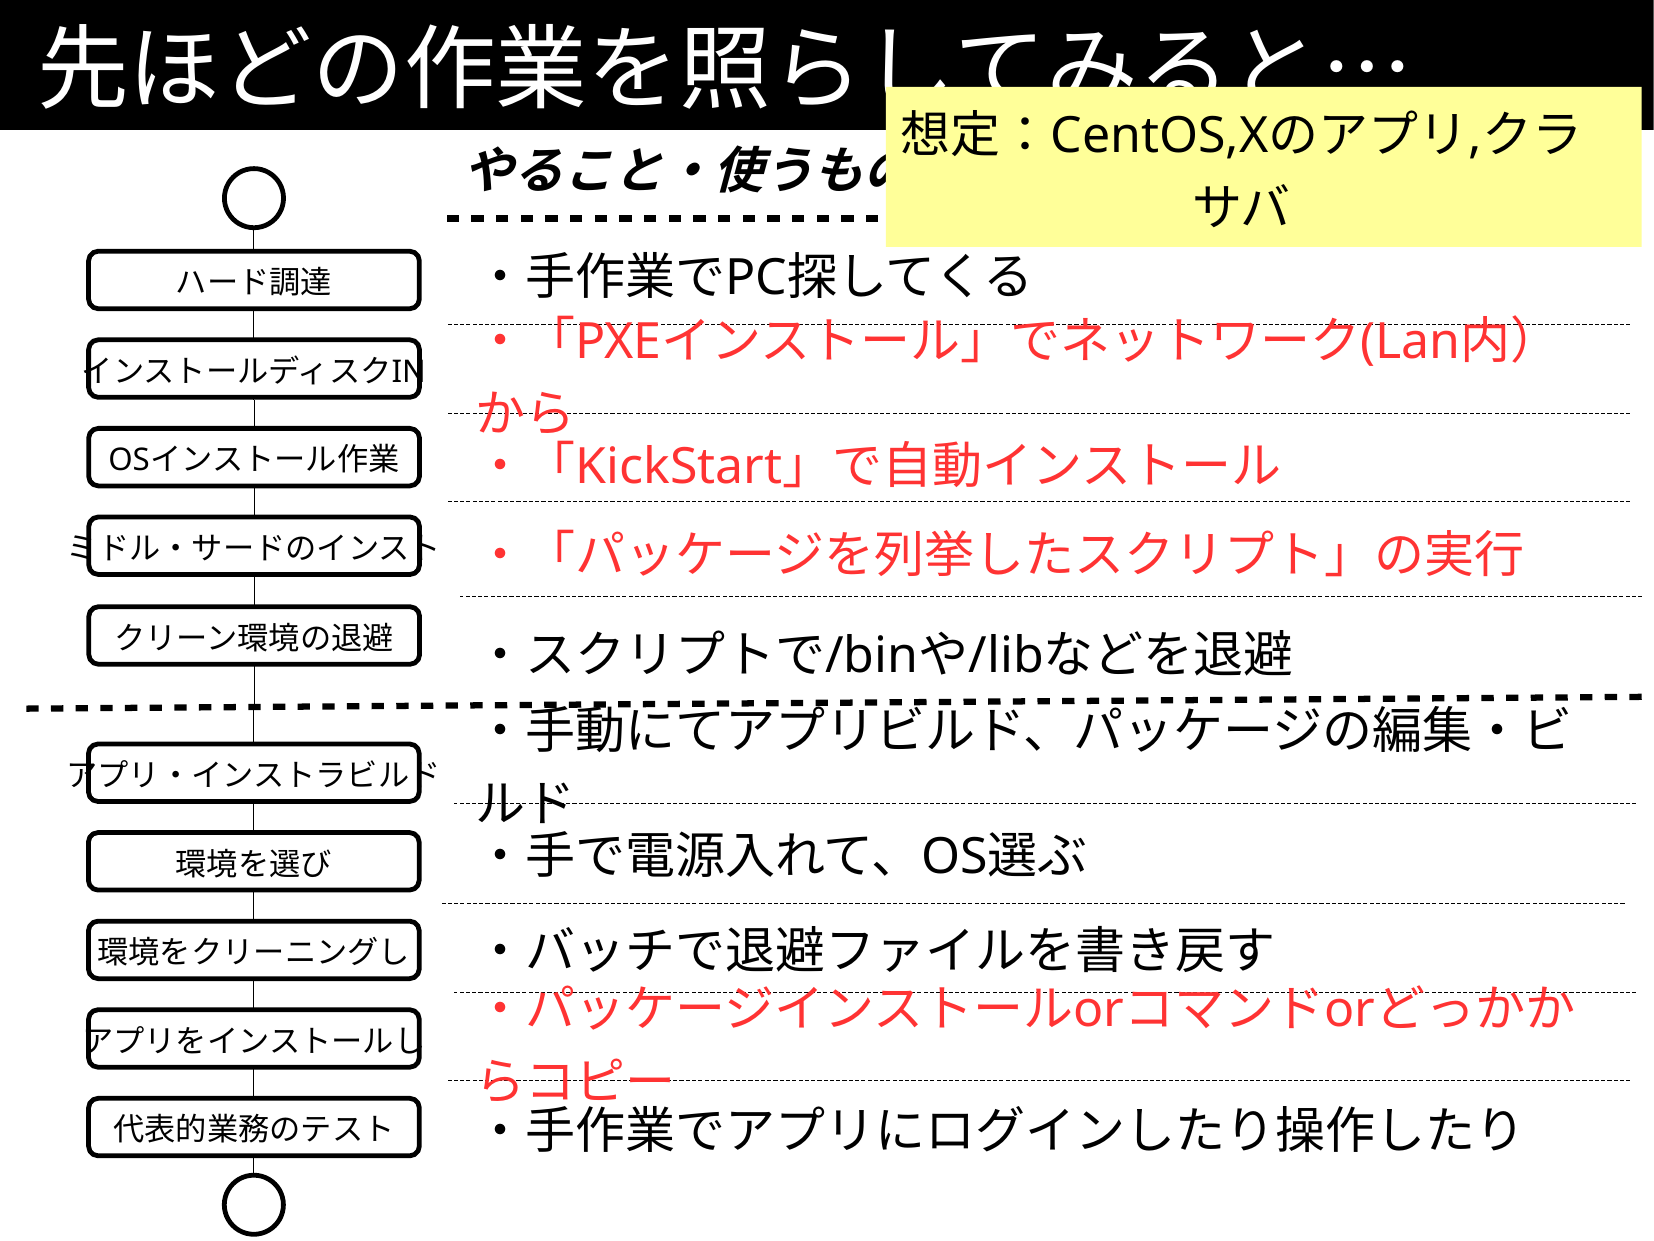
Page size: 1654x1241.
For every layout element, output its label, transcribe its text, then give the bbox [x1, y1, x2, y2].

text_box やること・使うもの [448, 129, 885, 204]
text_box 代表的業務のテスト [88, 1098, 420, 1156]
text_box ・手で電源入れて、OS選ぶ [460, 815, 1613, 890]
text_box ・「PXEインストール」でネットワーク(Lan内）から [460, 336, 1613, 411]
text_box ・手作業でPC探してくる [460, 236, 1613, 311]
text_box ・パッケージインストールorコマンドorどっかからコピー [460, 983, 1630, 1100]
text_box 環境を選び [88, 832, 420, 891]
text_box クリーン環境の退避 [88, 606, 420, 665]
text_box ハード調達 [88, 251, 420, 309]
text_box OSインストール作業 [88, 428, 420, 486]
text_box ・スクリプトで/binや/libなどを退避 [460, 614, 1613, 689]
text_box ・「KickStart」で自動インストール [460, 425, 1613, 500]
text_box ・バッチで退避ファイルを書き戻す [460, 909, 1613, 983]
text_box ・「パッケージを列挙したスクリプト」の実行 [460, 513, 1613, 588]
text_box ・手作業でアプリにログインしたり操作したり [460, 1089, 1613, 1164]
text_box 環境をクリーニングし [88, 921, 420, 979]
text_box [224, 168, 284, 228]
title 先ほどの作業を照らしてみると… [22, 0, 1653, 130]
text_box アプリ・インストラビルド [88, 743, 420, 802]
text_box インストールディスクIN [88, 339, 420, 398]
text_box ミドル・サードのインスト [88, 516, 420, 575]
text_box ・手動にてアプリビルド、パッケージの編集・ビルド [460, 726, 1613, 801]
text_box [224, 1175, 284, 1235]
text_box 想定：CentOS,Xのアプリ,クラサバ [885, 129, 1642, 204]
text_box アプリをインストールし [88, 1009, 420, 1068]
